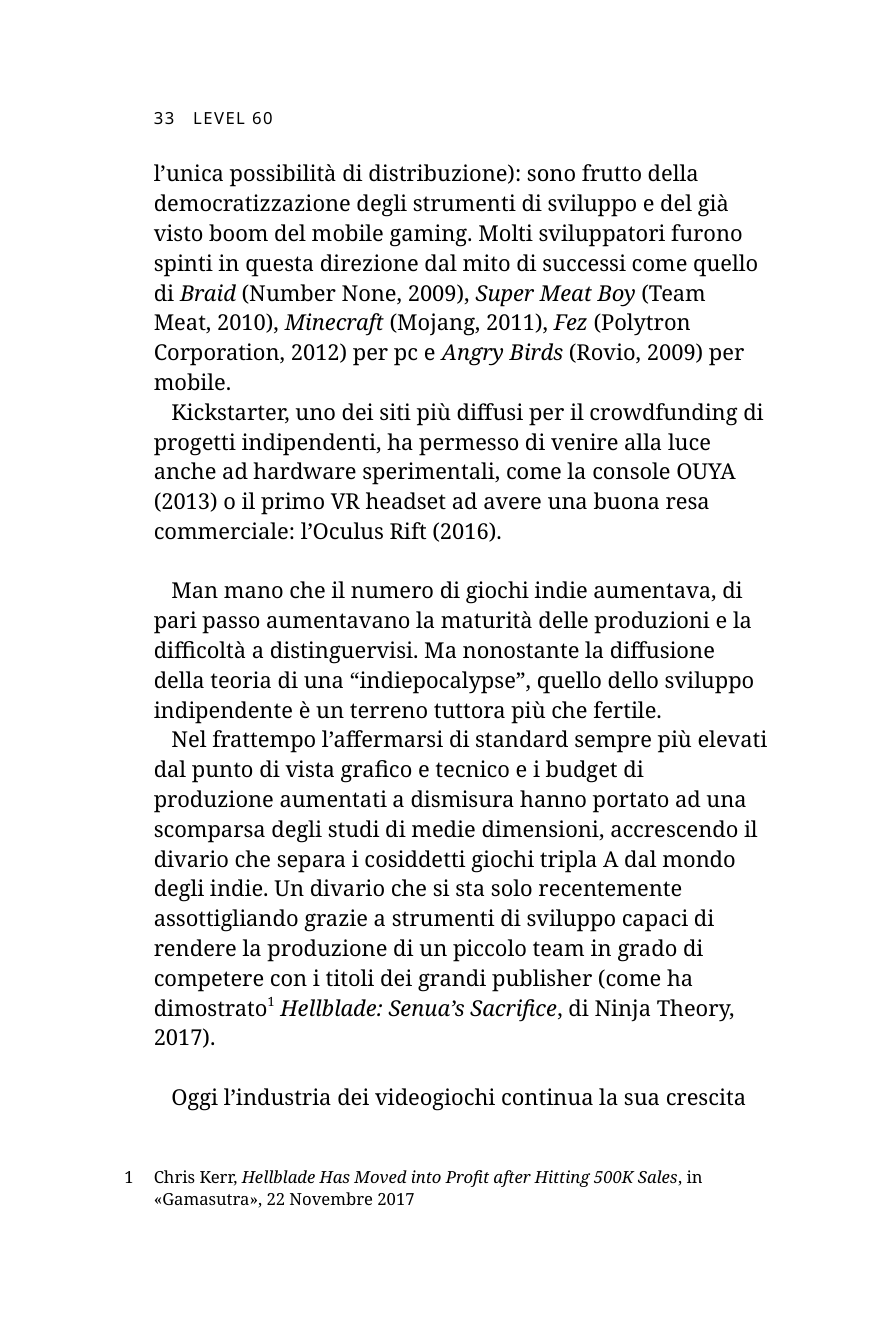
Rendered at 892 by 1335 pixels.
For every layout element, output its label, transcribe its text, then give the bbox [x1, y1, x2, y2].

text Man mano che il numero di giochi indie aumentava, di pari passo aumentavano la maturità delle produzioni e la difficoltà a distinguervisi. Ma nonostante la diffusione della teoria di una “indiepocalypse”, quello dello sviluppo indipendente è un terreno tuttora più che fertile. [153, 576, 768, 724]
text Chris Kerr, Hellblade Has Moved into Profit after Hitting 500K Sales, in «Gamasutra», 22 Novembre 2017 [124, 1165, 768, 1211]
text l’unica possibilità di distribuzione): sono frutto della democratizzazione degli strumenti di sviluppo e del già visto boom del mobile gaming. Molti sviluppatori furono spinti in questa direzione dal mito di successi come quello di Braid (Number None, 2009), Super Meat Boy (Team Meat, 2010), Minecraft (Mojang, 2011), Fez (Polytron Corporation, 2012) per pc e Angry Birds (Rovio, 2009) per mobile. [153, 158, 768, 397]
text Kickstarter, uno dei siti più diffusi per il crowdfunding di progetti indipendenti, ha permesso di venire alla luce anche ad hardware sperimentali, come la console OUYA (2013) o il primo VR headset ad avere una buona resa commerciale: l’Oculus Rift (2016). [153, 397, 768, 546]
text Nel frattempo l’affermarsi di standard sempre più elevati dal punto di vista grafico e tecnico e i budget di produzione aumentati a dismisura hanno portato ad una scomparsa degli studi di medie dimensioni, accrescendo il divario che separa i cosiddetti giochi tripla A dal mondo degli indie. Un divario che si sta solo recentemente assottigliando grazie a strumenti di sviluppo capaci di rendere la produzione di un piccolo team in grado di competere con i titoli dei grandi publisher (come ha dimostrato Hellblade: Senua’s Sacrifice, di Ninja Theory, 2017). [153, 724, 768, 1052]
text Oggi l’industria dei videogiochi continua la sua crescita [153, 1082, 768, 1112]
